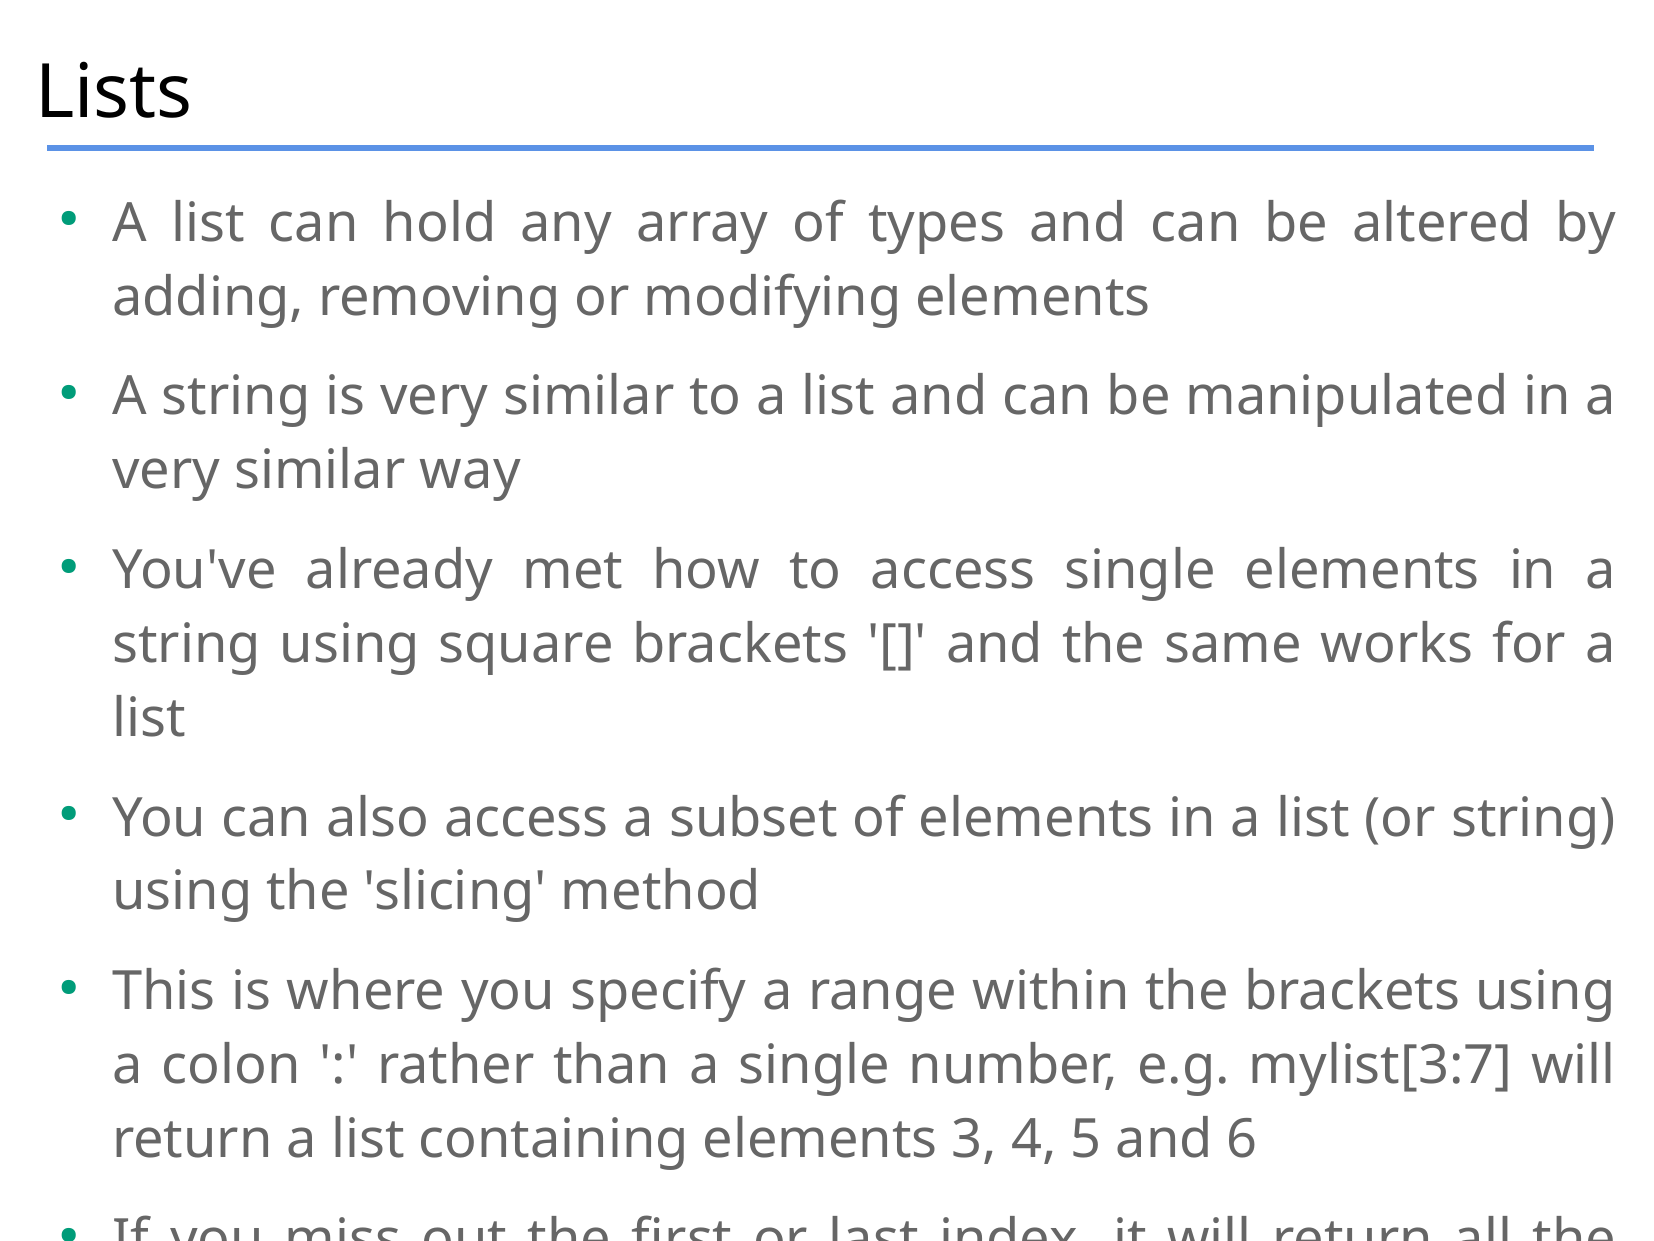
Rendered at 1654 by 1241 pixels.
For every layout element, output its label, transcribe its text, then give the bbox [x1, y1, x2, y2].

title Lists [35, 29, 1217, 148]
list A list can hold any array of types and can be altered by adding, removing or modifying elements A string is very similar to a list and can be manipulated in a very similar way You've already met how to access single elements in a string using square brackets '[]' and the same works for a list You can also access a subset of elements in a list (or string) using the 'slicing' method This is where you specify a range within the brackets using a colon ':' rather than a single number, e.g. mylist[3:7] will return a list containing elements 3, 4, 5 and 6 If you miss out the first or last index, it will return all the elements from the start or to the end of the list respectively You can also specify elements from the end of a list using a negative index, e.g. mylist[-1] returns the last element in the list [41, 183, 1619, 1241]
